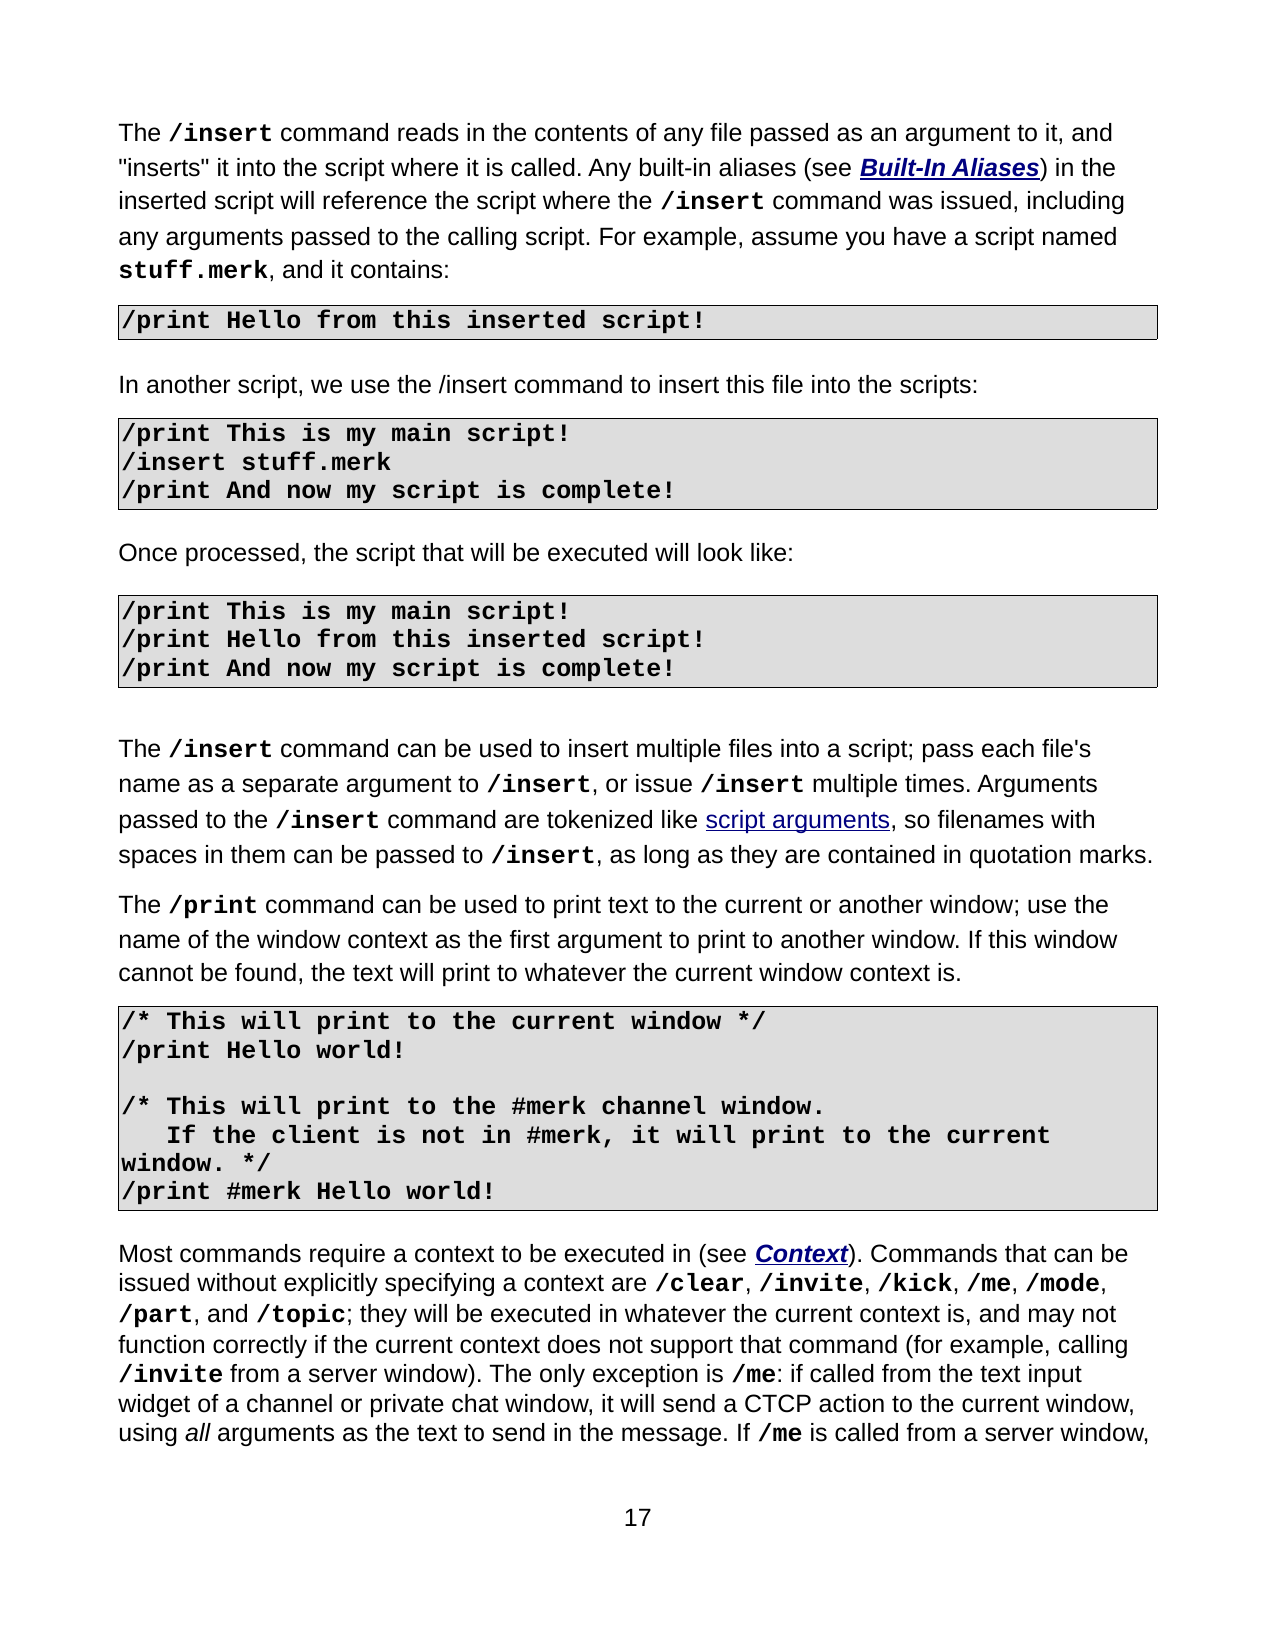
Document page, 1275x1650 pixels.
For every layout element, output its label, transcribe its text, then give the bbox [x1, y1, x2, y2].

text The /print command can be used to print text to the current or another window; use the name of the window context as the first argument to print to another window. If this window cannot be found, the text will print to whatever the current window context is. [118, 890, 1157, 987]
table_header /* This will print to the current window */ /print Hello world! /* This will print to the #merk channel window. If the client is not in #merk, it will print to the current window. */ /print #merk Hello world! [119, 1007, 1157, 1210]
text Most commands require a context to be executed in (see Context). Commands that can be issued without explicitly specifying a context are /clear, /invite, /kick, /me, /mode, /part, and /topic; they will be executed in whatever the current context is, and may not function correctly if the current context does not support that command (for example, calling /invite from a server window). The only exception is /me: if called from the text input widget of a channel or private chat window, it will send a CTCP action to the current window, using all arguments as the text to send in the message. If /me is called from a server window, [118, 1239, 1157, 1449]
table_header /print Hello from this inserted script! [119, 306, 1157, 339]
table_header /print This is my main script! /insert stuff.merk /print And now my script is complete! [119, 419, 1157, 509]
text The /insert command reads in the contents of any file passed as an argument to it, and "inserts" it into the script where it is called. Any built-in aliases (see Built-In Aliases) in the inserted script will reference the script where the /insert command was issued, including any arguments passed to the calling script. For example, assume you have a script named stuff.merk, and it contains: [118, 118, 1157, 286]
text The /insert command can be used to insert multiple files into a script; pass each file's name as a separate argument to /insert, or issue /insert multiple times. Arguments passed to the /insert command are tokenized like script arguments, so filenames with spaces in them can be passed to /insert, as long as they are contained in quotation marks. [118, 734, 1157, 871]
text In another script, we use the /insert command to insert this file into the scripts: [118, 370, 1157, 399]
table_header /print This is my main script! /print Hello from this inserted script! /print And now my script is complete! [119, 596, 1157, 687]
text Once processed, the script that will be executed will look like: [118, 538, 1157, 567]
